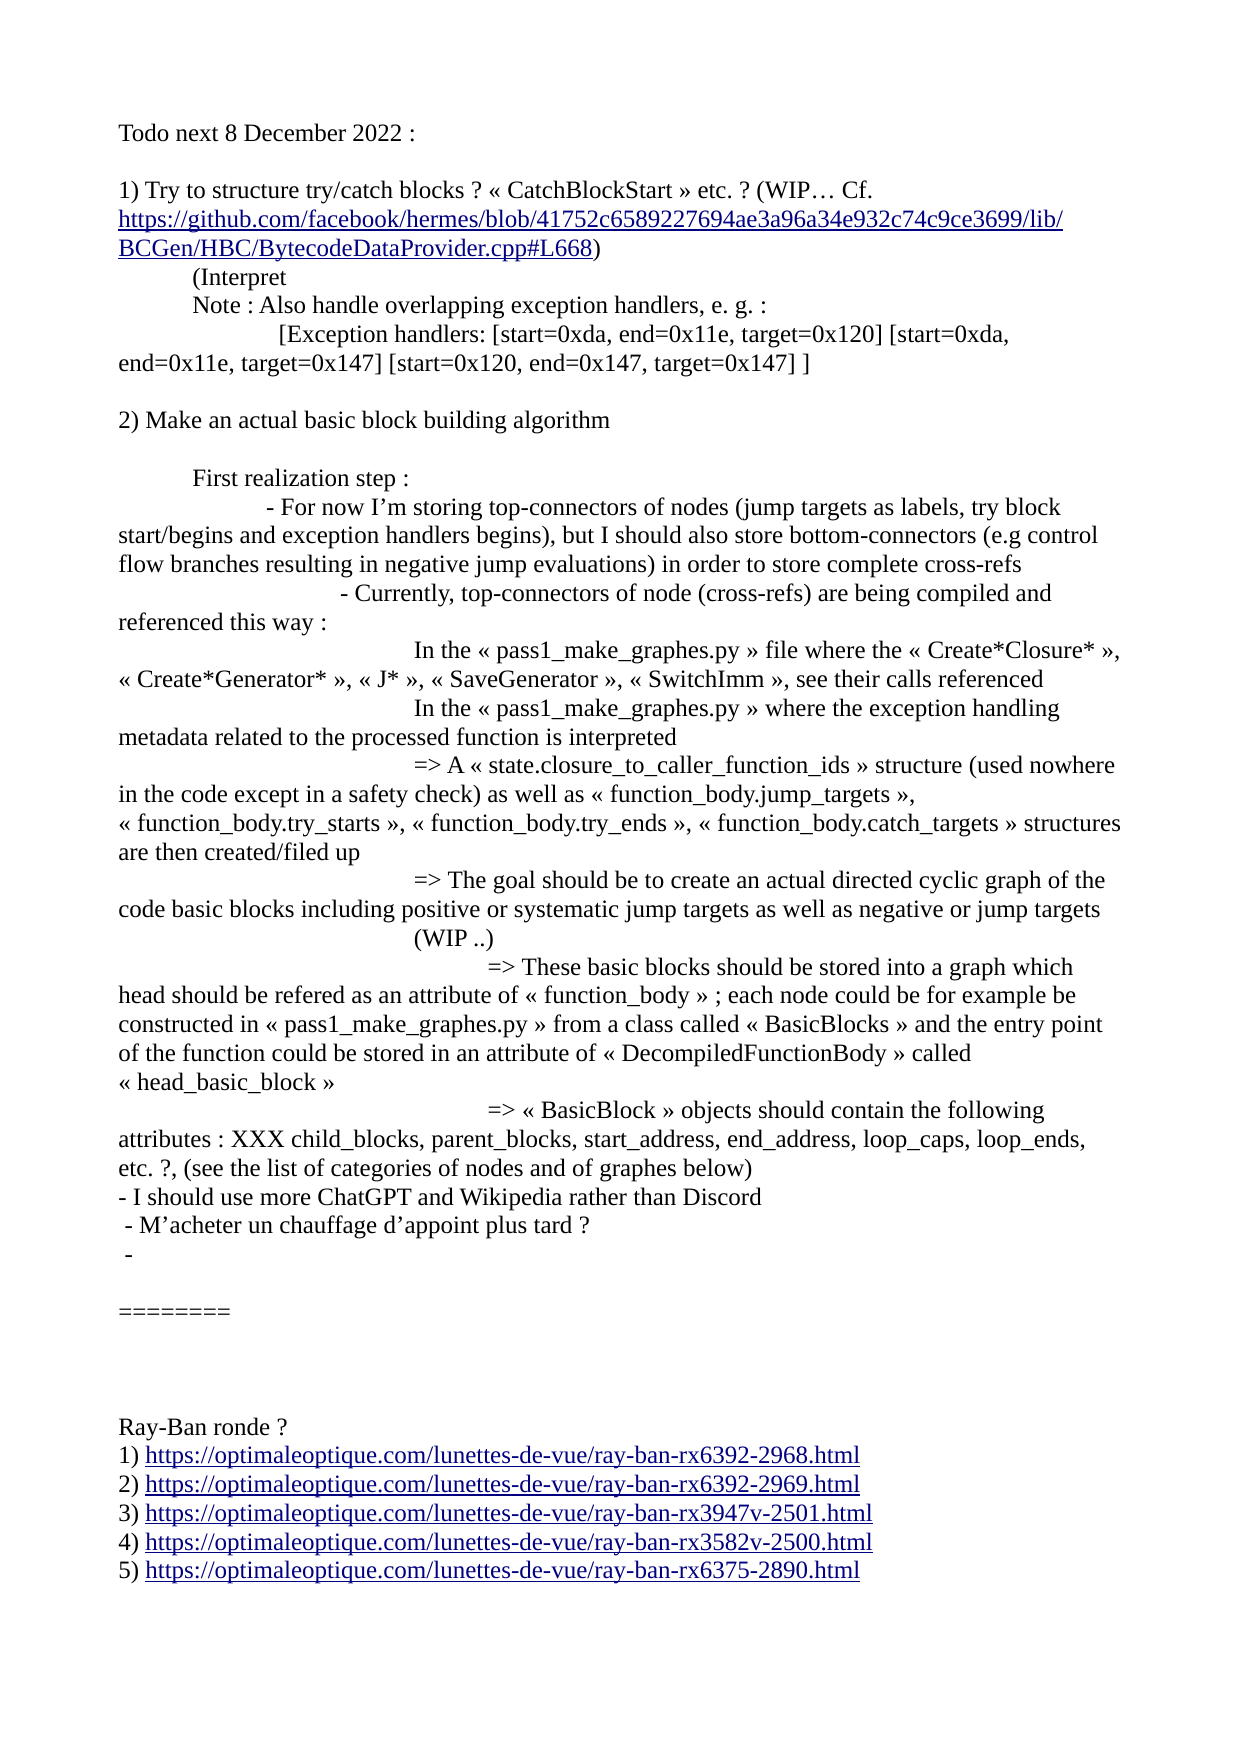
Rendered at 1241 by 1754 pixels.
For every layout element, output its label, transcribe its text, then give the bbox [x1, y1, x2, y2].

text 4) https://optimaleoptique.com/lunettes-de-vue/ray-ban-rx3582v-2500.html [118, 1527, 1122, 1556]
text - For now I’m storing top-connectors of nodes (jump targets as labels, try block start/begins and exception handlers begins), but I should also store bottom-connectors (e.g control flow branches resulting in negative jump evaluations) in order to store complete cross-refs - Currently, top-connectors of node (cross-refs) are being compiled and referenced this way : In the « pass1_make_graphes.py » file where the « Create*Closure* », « Create*Generator* », « J* », « SaveGenerator », « SwitchImm », see their calls referenced In the « pass1_make_graphes.py » where the exception handling metadata related to the processed function is interpreted => A « state.closure_to_caller_function_ids » structure (used nowhere in the code except in a safety check) as well as « function_body.jump_targets », « function_body.try_starts », « function_body.try_ends », « function_body.catch_targets » structures are then created/filed up => The goal should be to create an actual directed cyclic graph of the code basic blocks including positive or systematic jump targets as well as negative or jump targets (WIP ..) => These basic blocks should be stored into a graph which head should be refered as an attribute of « function_body » ; each node could be for example be constructed in « pass1_make_graphes.py » from a class called « BasicBlocks » and the entry point of the function could be stored in an attribute of « DecompiledFunctionBody » called « head_basic_block » => « BasicBlock » objects should contain the following attributes : XXX child_blocks, parent_blocks, start_address, end_address, loop_caps, loop_ends, etc. ?, (see the list of categories of nodes and of graphes below) [118, 492, 1122, 1182]
text 2) Make an actual basic block building algorithm [118, 406, 1122, 434]
text 1) https://optimaleoptique.com/lunettes-de-vue/ray-ban-rx6392-2968.html [118, 1441, 1122, 1469]
text (Interpret [118, 262, 1122, 291]
text ======== [118, 1297, 1122, 1326]
text [Exception handlers: [start=0xda, end=0x11e, target=0x120] [start=0xda, end=0x11e, target=0x147] [start=0x120, end=0x147, target=0x147] ] [118, 319, 1122, 377]
text Todo next 8 December 2022 : [118, 118, 1122, 147]
text 2) https://optimaleoptique.com/lunettes-de-vue/ray-ban-rx6392-2969.html [118, 1469, 1122, 1498]
text 1) Try to structure try/catch blocks ? « CatchBlockStart » etc. ? (WIP… Cf. https://github.com/facebook/hermes/blob/41752c6589227694ae3a96a34e932c74c9ce3699/lib/BCGen/HBC/BytecodeDataProvider.cpp#L668) [118, 176, 1122, 262]
text 5) https://optimaleoptique.com/lunettes-de-vue/ray-ban-rx6375-2890.html [118, 1556, 1122, 1584]
text First realization step : [118, 463, 1122, 492]
text - I should use more ChatGPT and Wikipedia rather than Discord - M’acheter un chauffage d’appoint plus tard ? - [118, 1182, 1122, 1268]
text 3) https://optimaleoptique.com/lunettes-de-vue/ray-ban-rx3947v-2501.html [118, 1498, 1122, 1527]
text Note : Also handle overlapping exception handlers, e. g. : [118, 291, 1122, 319]
text Ray-Ban ronde ? [118, 1412, 1122, 1441]
